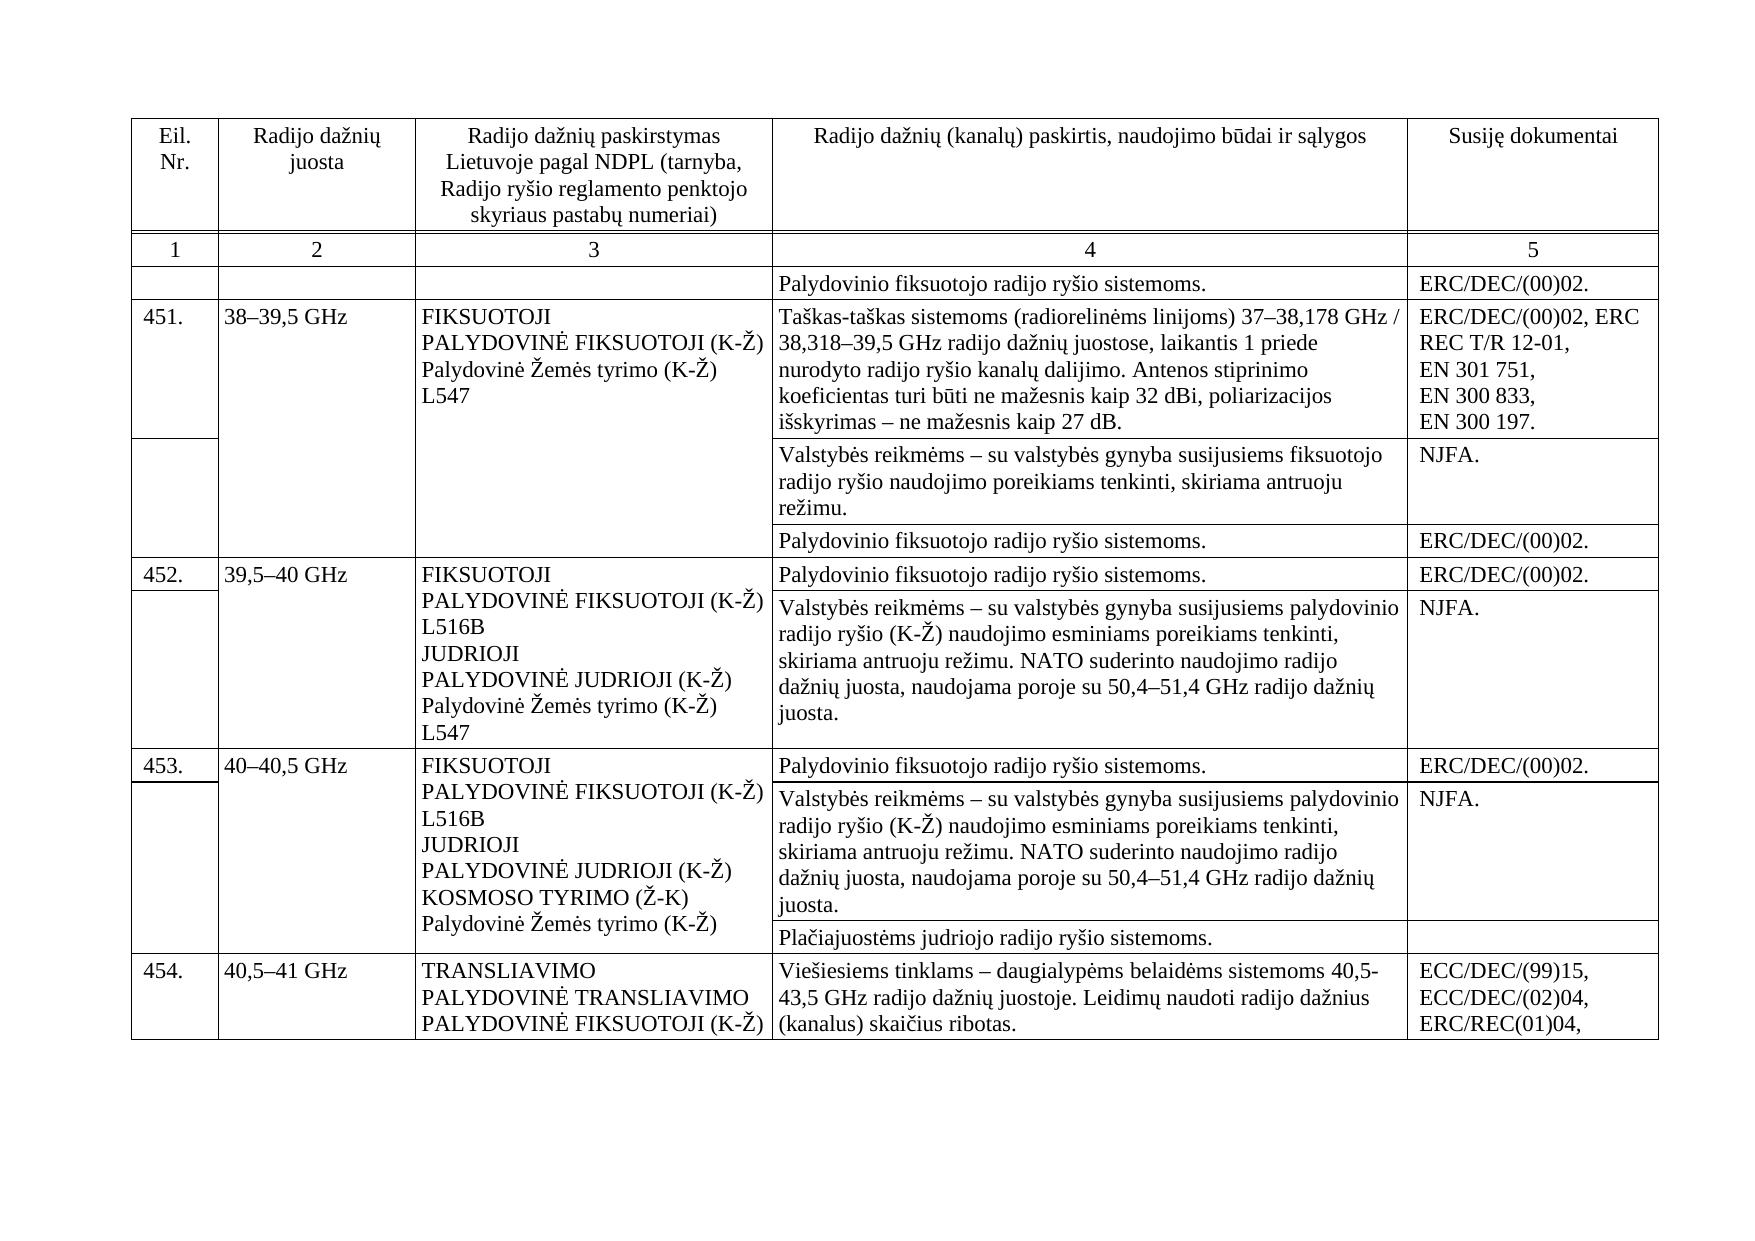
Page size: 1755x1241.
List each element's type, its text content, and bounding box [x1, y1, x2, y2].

table_cell Palydovinio fiksuotojo radijo ryšio sistemoms. [773, 749, 1407, 781]
table_cell [416, 267, 772, 299]
table_cell 3 [416, 234, 772, 266]
table_cell NJFA. [1408, 439, 1658, 523]
table_cell 452. [132, 558, 218, 590]
table_cell [1408, 921, 1658, 953]
table_cell NJFA. [1408, 591, 1658, 748]
table_cell TRANSLIAVIMO PALYDOVINĖ TRANSLIAVIMO PALYDOVINĖ FIKSUOTOJI (K-Ž) [416, 954, 772, 1039]
table_cell FIKSUOTOJI PALYDOVINĖ FIKSUOTOJI (K-Ž) L516B JUDRIOJI PALYDOVINĖ JUDRIOJI (K-Ž) Palydovinė Žemės tyrimo (K-Ž) L547 [416, 558, 772, 748]
table_cell ERC/DEC/(00)02. [1408, 267, 1658, 299]
table_cell 5 [1408, 234, 1658, 266]
table_cell ERC/DEC/(00)02. [1408, 558, 1658, 590]
table_cell [132, 591, 218, 748]
table_cell 39,5–40 GHz [219, 558, 415, 748]
table_cell ERC/DEC/(00)02. [1408, 749, 1658, 781]
table_cell 2 [219, 234, 415, 266]
table_cell [219, 267, 415, 299]
table_cell FIKSUOTOJI PALYDOVINĖ FIKSUOTOJI (K-Ž) L516B JUDRIOJI PALYDOVINĖ JUDRIOJI (K-Ž) KOSMOSO TYRIMO (Ž-K) Palydovinė Žemės tyrimo (K-Ž) [416, 749, 772, 953]
table_header Radijo dažnių (kanalų) paskirtis, naudojimo būdai ir sąlygos [773, 119, 1407, 230]
table_cell [132, 439, 218, 557]
table_cell 38–39,5 GHz [219, 300, 415, 557]
table_header Radijo dažnių juosta [219, 119, 415, 230]
table_cell 454. [132, 954, 218, 1039]
table_header Eil. Nr. [132, 119, 218, 230]
table_cell Palydovinio fiksuotojo radijo ryšio sistemoms. [773, 525, 1407, 557]
table_cell FIKSUOTOJI PALYDOVINĖ FIKSUOTOJI (K-Ž) Palydovinė Žemės tyrimo (K-Ž) L547 [416, 300, 772, 557]
table_cell Palydovinio fiksuotojo radijo ryšio sistemoms. [773, 558, 1407, 590]
table_cell Valstybės reikmėms – su valstybės gynyba susijusiems palydovinio radijo ryšio (K-Ž) naudojimo esminiams poreikiams tenkinti, skiriama antruoju režimu. NATO suderinto naudojimo radijo dažnių juosta, naudojama poroje su 50,4–51,4 GHz radijo dažnių juosta. [773, 591, 1407, 748]
table_cell Palydovinio fiksuotojo radijo ryšio sistemoms. [773, 267, 1407, 299]
table_cell Taškas-taškas sistemoms (radiorelinėms linijoms) 37–38,178 GHz / 38,318–39,5 GHz radijo dažnių juostose, laikantis 1 priede nurodyto radijo ryšio kanalų dalijimo. Antenos stiprinimo koeficientas turi būti ne mažesnis kaip 32 dBi, poliarizacijos išskyrimas – ne mažesnis kaip 27 dB. [773, 300, 1407, 438]
table_cell Plačiajuostėms judriojo radijo ryšio sistemoms. [773, 921, 1407, 953]
table_cell 4 [773, 234, 1407, 266]
table_cell ERC/DEC/(00)02. [1408, 525, 1658, 557]
table_cell Viešiesiems tinklams – daugialypėms belaidėms sistemoms 40,5-43,5 GHz radijo dažnių juostoje. Leidimų naudoti radijo dažnius (kanalus) skaičius ribotas. [773, 954, 1407, 1039]
table_cell [132, 783, 218, 953]
table_cell 40–40,5 GHz [219, 749, 415, 953]
table_cell Valstybės reikmėms – su valstybės gynyba susijusiems palydovinio radijo ryšio (K-Ž) naudojimo esminiams poreikiams tenkinti, skiriama antruoju režimu. NATO suderinto naudojimo radijo dažnių juosta, naudojama poroje su 50,4–51,4 GHz radijo dažnių juosta. [773, 783, 1407, 920]
table_cell Valstybės reikmėms – su valstybės gynyba susijusiems fiksuotojo radijo ryšio naudojimo poreikiams tenkinti, skiriama antruoju režimu. [773, 439, 1407, 523]
table_cell 1 [132, 234, 218, 266]
table_cell ERC/DEC/(00)02, ERC REC T/R 12-01, EN 301 751, EN 300 833, EN 300 197. [1408, 300, 1658, 438]
table_cell ECC/DEC/(99)15, ECC/DEC/(02)04, ERC/REC(01)04, [1408, 954, 1658, 1039]
table_cell 40,5–41 GHz [219, 954, 415, 1039]
table_header Radijo dažnių paskirstymas Lietuvoje pagal NDPL (tarnyba, Radijo ryšio reglamento penktojo skyriaus pastabų numeriai) [416, 119, 772, 230]
table_cell 451. [132, 300, 218, 438]
table_cell [132, 267, 218, 299]
table_cell NJFA. [1408, 783, 1658, 920]
table_cell 453. [132, 749, 218, 781]
table_header Susiję dokumentai [1408, 119, 1658, 230]
